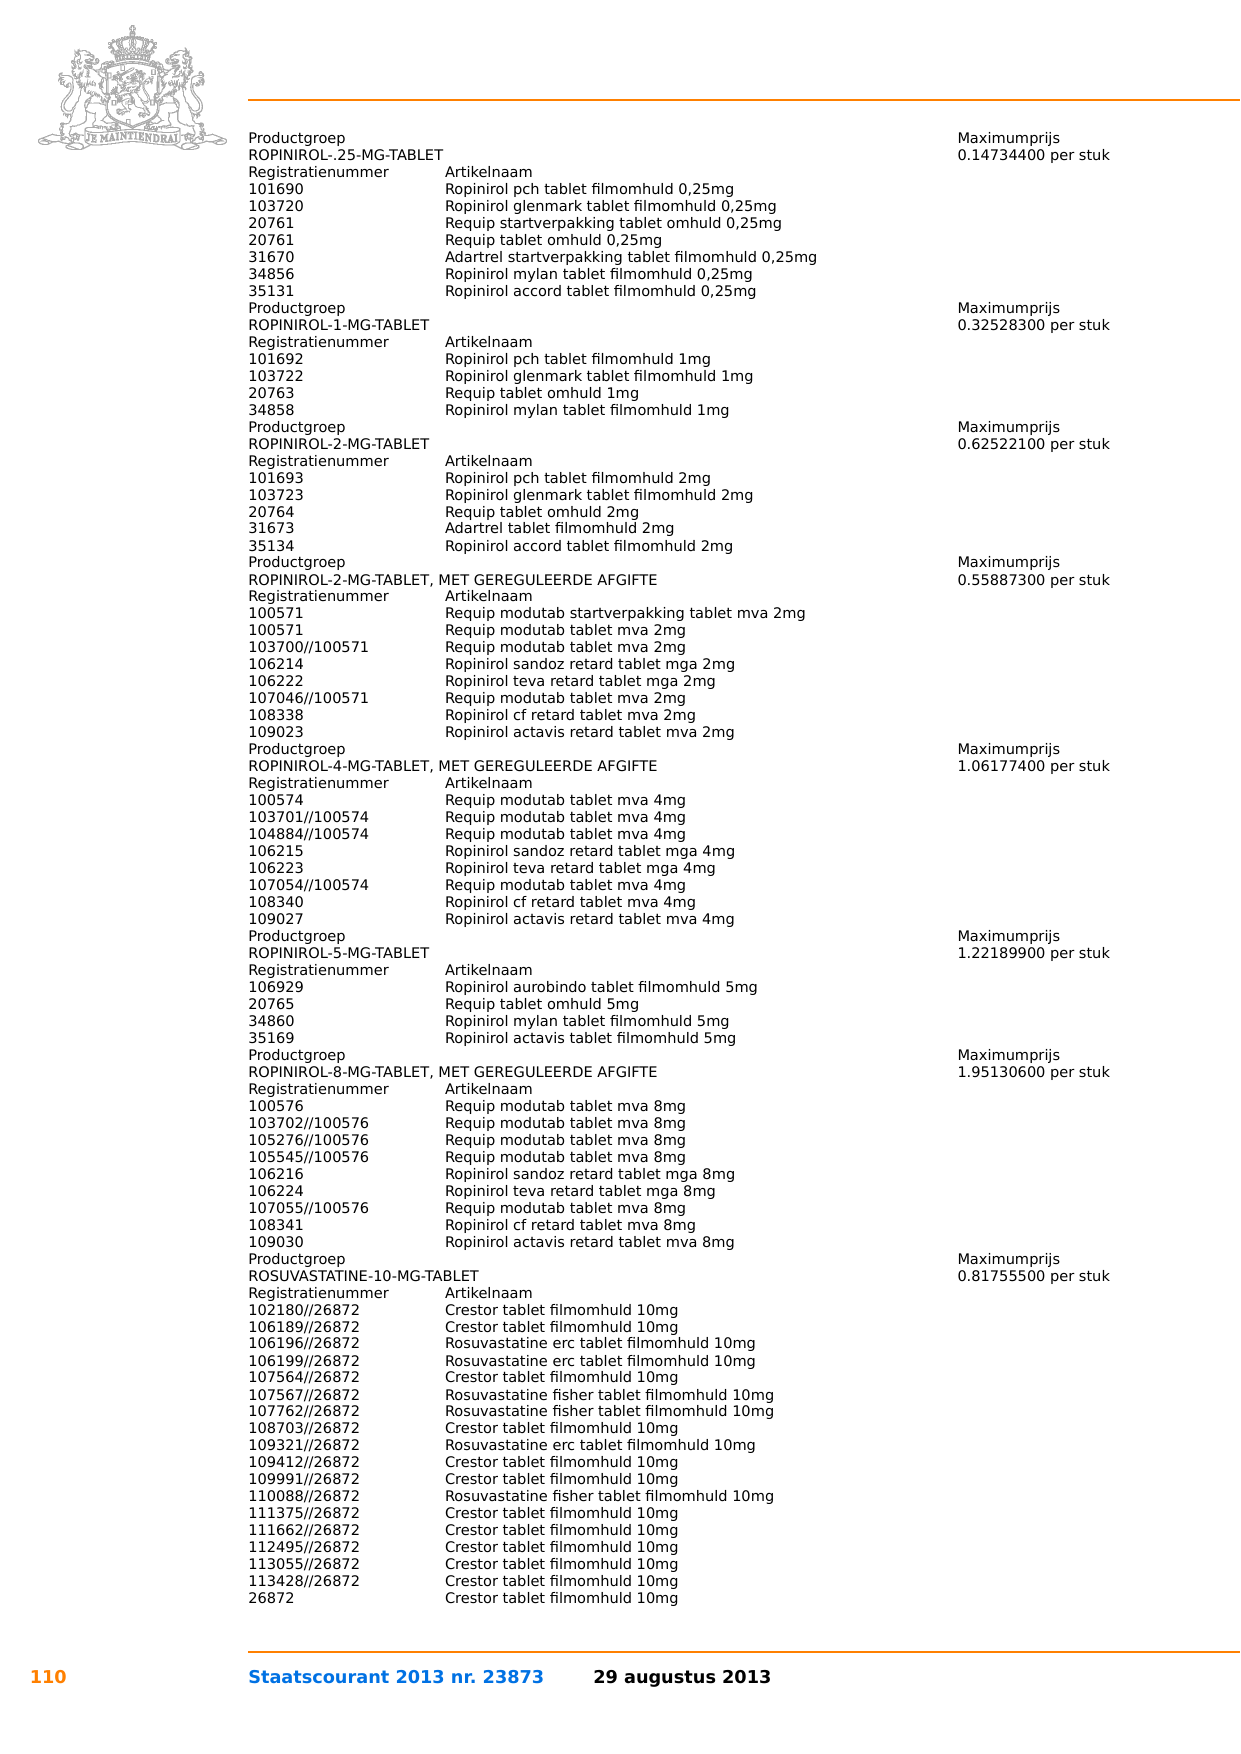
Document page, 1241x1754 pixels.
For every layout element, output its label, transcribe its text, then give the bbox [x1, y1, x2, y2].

table_cell 34856 [248, 266, 439, 283]
table_cell Rosuvastatine erc tablet filmomhuld 10mg [439, 1335, 951, 1352]
table_cell Ropinirol sandoz retard tablet mga 8mg [439, 1166, 951, 1183]
table_cell [951, 1081, 1163, 1098]
table_cell Requip modutab tablet mva 2mg [439, 639, 951, 656]
table_cell 106196//26872 [248, 1335, 439, 1352]
table_cell Ropinirol pch tablet filmomhuld 1mg [439, 351, 951, 368]
table_cell 107054//100574 [248, 877, 439, 894]
table_cell 108341 [248, 1217, 439, 1233]
table_cell Requip modutab tablet mva 8mg [439, 1149, 951, 1166]
table_cell ROPINIROL-8-MG-TABLET, MET GEREGULEERDE AFGIFTE [248, 1064, 951, 1081]
table_cell 34860 [248, 1013, 439, 1030]
table_cell 20761 [248, 232, 439, 249]
table_cell Crestor tablet filmomhuld 10mg [439, 1505, 951, 1522]
table_cell [951, 1301, 1163, 1318]
table_cell 111662//26872 [248, 1522, 439, 1539]
table_cell 103720 [248, 198, 439, 215]
table_cell [951, 385, 1163, 402]
table_cell Ropinirol actavis retard tablet mva 4mg [439, 911, 951, 928]
table_cell [951, 266, 1163, 283]
table_cell ROPINIROL-2-MG-TABLET, MET GEREGULEERDE AFGIFTE [248, 571, 951, 588]
table_cell 1.95130600 per stuk [951, 1064, 1163, 1081]
table_cell ROPINIROL-.25-MG-TABLET [248, 147, 951, 164]
table_cell Rosuvastatine fisher tablet filmomhuld 10mg [439, 1488, 951, 1505]
table_cell 106223 [248, 860, 439, 877]
table_cell 108703//26872 [248, 1420, 439, 1437]
table_cell 103700//100571 [248, 639, 439, 656]
table_cell Registratienummer [248, 164, 439, 181]
table_cell Ropinirol mylan tablet filmomhuld 1mg [439, 402, 951, 418]
table_cell [951, 538, 1163, 554]
table_cell Ropinirol glenmark tablet filmomhuld 0,25mg [439, 198, 951, 215]
table_cell [951, 486, 1163, 503]
table_cell 20765 [248, 996, 439, 1013]
table_cell Requip modutab tablet mva 2mg [439, 690, 951, 707]
table_cell [951, 504, 1163, 520]
table_cell [951, 996, 1163, 1013]
table_cell Ropinirol pch tablet filmomhuld 0,25mg [439, 181, 951, 198]
table_cell Registratienummer [248, 453, 439, 469]
table_cell Registratienummer [248, 962, 439, 979]
table_cell 109321//26872 [248, 1437, 439, 1454]
table_cell 106214 [248, 656, 439, 673]
table_cell Requip tablet omhuld 2mg [439, 504, 951, 520]
table_cell Crestor tablet filmomhuld 10mg [439, 1573, 951, 1590]
table_cell Ropinirol accord tablet filmomhuld 0,25mg [439, 283, 951, 300]
table_cell [951, 283, 1163, 300]
table_cell [951, 1556, 1163, 1573]
table_cell 101692 [248, 351, 439, 368]
table_cell [951, 402, 1163, 418]
table_cell Requip modutab startverpakking tablet mva 2mg [439, 605, 951, 622]
table_cell Ropinirol pch tablet filmomhuld 2mg [439, 470, 951, 486]
table_cell ROPINIROL-1-MG-TABLET [248, 317, 951, 334]
table_cell 108340 [248, 894, 439, 911]
table_cell Crestor tablet filmomhuld 10mg [439, 1369, 951, 1386]
table_cell [951, 979, 1163, 996]
table_cell Registratienummer [248, 775, 439, 792]
table_cell 103722 [248, 368, 439, 384]
table_cell 0.62522100 per stuk [951, 436, 1163, 452]
table_cell 35134 [248, 538, 439, 554]
table_cell [439, 300, 951, 317]
table_cell [951, 673, 1163, 690]
table_cell Ropinirol mylan tablet filmomhuld 5mg [439, 1013, 951, 1030]
table_cell Ropinirol teva retard tablet mga 2mg [439, 673, 951, 690]
table_cell Ropinirol actavis retard tablet mva 2mg [439, 724, 951, 741]
table_cell 0.14734400 per stuk [951, 147, 1163, 164]
table_cell [951, 1573, 1163, 1590]
table_cell 109027 [248, 911, 439, 928]
table_cell Artikelnaam [439, 1285, 951, 1301]
table_cell [951, 1505, 1163, 1522]
table_cell 1.22189900 per stuk [951, 945, 1163, 962]
table_cell [439, 1251, 951, 1267]
table_cell Requip modutab tablet mva 8mg [439, 1115, 951, 1132]
table_cell [951, 1319, 1163, 1335]
table_cell Requip startverpakking tablet omhuld 0,25mg [439, 215, 951, 232]
table_cell Artikelnaam [439, 453, 951, 469]
table_cell [951, 1149, 1163, 1166]
table_cell Requip tablet omhuld 0,25mg [439, 232, 951, 249]
table_cell Rosuvastatine fisher tablet filmomhuld 10mg [439, 1386, 951, 1403]
table_cell [951, 1115, 1163, 1132]
table_cell [951, 911, 1163, 928]
table_cell Registratienummer [248, 1285, 439, 1301]
table_cell 31673 [248, 520, 439, 537]
table_cell Crestor tablet filmomhuld 10mg [439, 1301, 951, 1318]
table_cell ROSUVASTATINE-10-MG-TABLET [248, 1268, 951, 1284]
table_cell Adartrel tablet filmomhuld 2mg [439, 520, 951, 537]
table_cell Requip modutab tablet mva 8mg [439, 1200, 951, 1217]
table_cell Ropinirol accord tablet filmomhuld 2mg [439, 538, 951, 554]
table_cell [951, 656, 1163, 673]
table_cell [951, 622, 1163, 639]
table_cell Requip tablet omhuld 1mg [439, 385, 951, 402]
table_cell 107567//26872 [248, 1386, 439, 1403]
table_cell [951, 164, 1163, 181]
table_cell Productgroep [248, 741, 439, 758]
table_cell Artikelnaam [439, 775, 951, 792]
table_cell 109030 [248, 1234, 439, 1251]
table_cell [951, 334, 1163, 351]
table_cell [951, 724, 1163, 741]
table_cell Productgroep [248, 300, 439, 317]
table_cell 108338 [248, 707, 439, 724]
table_cell Productgroep [248, 554, 439, 571]
table_cell Artikelnaam [439, 334, 951, 351]
table_cell [951, 809, 1163, 826]
table_cell Maximumprijs [951, 1047, 1163, 1064]
table_cell [951, 639, 1163, 656]
table_cell Productgroep [248, 130, 439, 147]
table_cell 107055//100576 [248, 1200, 439, 1217]
table_cell [951, 1183, 1163, 1199]
table_cell Requip modutab tablet mva 8mg [439, 1132, 951, 1149]
table_cell 104884//100574 [248, 826, 439, 843]
table_cell Maximumprijs [951, 1251, 1163, 1267]
table_cell Ropinirol glenmark tablet filmomhuld 1mg [439, 368, 951, 384]
table_cell Crestor tablet filmomhuld 10mg [439, 1471, 951, 1488]
table_cell [951, 962, 1163, 979]
table_cell [951, 1539, 1163, 1556]
table_cell 0.32528300 per stuk [951, 317, 1163, 334]
table_cell 105545//100576 [248, 1149, 439, 1166]
table_cell [951, 1403, 1163, 1420]
table_cell [439, 130, 951, 147]
table_cell 35131 [248, 283, 439, 300]
table_cell Registratienummer [248, 334, 439, 351]
picture [38, 25, 227, 150]
table_cell 20761 [248, 215, 439, 232]
table_cell [951, 1285, 1163, 1301]
table_cell Productgroep [248, 1251, 439, 1267]
table_cell Ropinirol teva retard tablet mga 4mg [439, 860, 951, 877]
table_cell 109991//26872 [248, 1471, 439, 1488]
table_cell [439, 419, 951, 436]
table_cell 107564//26872 [248, 1369, 439, 1386]
table_cell Requip modutab tablet mva 2mg [439, 622, 951, 639]
table_cell Ropinirol mylan tablet filmomhuld 0,25mg [439, 266, 951, 283]
table_cell Crestor tablet filmomhuld 10mg [439, 1319, 951, 1335]
table_cell [951, 775, 1163, 792]
table_cell Ropinirol glenmark tablet filmomhuld 2mg [439, 486, 951, 503]
table_cell Productgroep [248, 928, 439, 945]
table_cell [951, 351, 1163, 368]
table_cell Ropinirol aurobindo tablet filmomhuld 5mg [439, 979, 951, 996]
table_cell 109023 [248, 724, 439, 741]
table_cell 110088//26872 [248, 1488, 439, 1505]
table_cell Artikelnaam [439, 588, 951, 605]
table_cell [951, 1166, 1163, 1183]
table_cell 103723 [248, 486, 439, 503]
table_cell 26872 [248, 1590, 439, 1607]
table_cell [951, 470, 1163, 486]
table_cell Productgroep [248, 1047, 439, 1064]
table_cell [951, 707, 1163, 724]
table_cell 105276//100576 [248, 1132, 439, 1149]
table_cell 102180//26872 [248, 1301, 439, 1318]
table_cell Ropinirol cf retard tablet mva 4mg [439, 894, 951, 911]
table_cell Maximumprijs [951, 300, 1163, 317]
table_cell [951, 894, 1163, 911]
table_cell Crestor tablet filmomhuld 10mg [439, 1556, 951, 1573]
table_cell Maximumprijs [951, 741, 1163, 758]
table_cell Registratienummer [248, 588, 439, 605]
table_cell Crestor tablet filmomhuld 10mg [439, 1420, 951, 1437]
table_cell [951, 792, 1163, 809]
table_cell 111375//26872 [248, 1505, 439, 1522]
table_cell 106224 [248, 1183, 439, 1199]
table_cell [951, 1217, 1163, 1233]
table_cell Ropinirol teva retard tablet mga 8mg [439, 1183, 951, 1199]
table_cell 20763 [248, 385, 439, 402]
table_cell [951, 1335, 1163, 1352]
table_cell Rosuvastatine erc tablet filmomhuld 10mg [439, 1437, 951, 1454]
table_cell [951, 690, 1163, 707]
table_cell Ropinirol actavis retard tablet mva 8mg [439, 1234, 951, 1251]
table_cell Requip modutab tablet mva 4mg [439, 826, 951, 843]
table_cell ROPINIROL-2-MG-TABLET [248, 436, 951, 452]
table_cell Crestor tablet filmomhuld 10mg [439, 1522, 951, 1539]
table_cell [951, 605, 1163, 622]
table_cell [951, 1437, 1163, 1454]
table_cell [951, 1454, 1163, 1471]
table_cell 107762//26872 [248, 1403, 439, 1420]
table_cell [951, 215, 1163, 232]
table_cell Requip modutab tablet mva 8mg [439, 1098, 951, 1115]
table_cell Ropinirol cf retard tablet mva 2mg [439, 707, 951, 724]
table_cell [951, 1488, 1163, 1505]
table_cell 100571 [248, 605, 439, 622]
table_cell [951, 1386, 1163, 1403]
table_cell Artikelnaam [439, 164, 951, 181]
table_cell 106215 [248, 843, 439, 860]
table_cell [951, 1234, 1163, 1251]
table_cell 106929 [248, 979, 439, 996]
table_cell 20764 [248, 504, 439, 520]
table_cell 101693 [248, 470, 439, 486]
table_cell [951, 1132, 1163, 1149]
table_cell [951, 588, 1163, 605]
table_cell Requip modutab tablet mva 4mg [439, 809, 951, 826]
table_cell ROPINIROL-5-MG-TABLET [248, 945, 951, 962]
table_cell Rosuvastatine fisher tablet filmomhuld 10mg [439, 1403, 951, 1420]
table_cell Requip modutab tablet mva 4mg [439, 877, 951, 894]
table_cell [439, 1047, 951, 1064]
table_cell Crestor tablet filmomhuld 10mg [439, 1539, 951, 1556]
table_cell [951, 368, 1163, 384]
table_cell [951, 843, 1163, 860]
table_cell Registratienummer [248, 1081, 439, 1098]
table_cell Crestor tablet filmomhuld 10mg [439, 1590, 951, 1607]
table_cell 0.55887300 per stuk [951, 571, 1163, 588]
table_cell [439, 928, 951, 945]
table_cell 112495//26872 [248, 1539, 439, 1556]
table_cell Ropinirol sandoz retard tablet mga 4mg [439, 843, 951, 860]
table_cell [439, 554, 951, 571]
table_cell [951, 826, 1163, 843]
table_cell [951, 453, 1163, 469]
table_cell 103702//100576 [248, 1115, 439, 1132]
table_cell 100576 [248, 1098, 439, 1115]
table_cell ROPINIROL-4-MG-TABLET, MET GEREGULEERDE AFGIFTE [248, 758, 951, 775]
table_cell Artikelnaam [439, 1081, 951, 1098]
table_cell Maximumprijs [951, 419, 1163, 436]
table_cell 106189//26872 [248, 1319, 439, 1335]
table_cell [951, 877, 1163, 894]
table_cell 106222 [248, 673, 439, 690]
table_cell 101690 [248, 181, 439, 198]
table_cell [951, 520, 1163, 537]
table_cell 106199//26872 [248, 1353, 439, 1369]
table_cell [951, 1098, 1163, 1115]
table_cell [951, 1369, 1163, 1386]
table_cell 100571 [248, 622, 439, 639]
table_cell 34858 [248, 402, 439, 418]
table_cell Ropinirol cf retard tablet mva 8mg [439, 1217, 951, 1233]
table_cell [951, 1353, 1163, 1369]
table_cell [439, 741, 951, 758]
table_cell Rosuvastatine erc tablet filmomhuld 10mg [439, 1353, 951, 1369]
table_cell Crestor tablet filmomhuld 10mg [439, 1454, 951, 1471]
table_cell [951, 232, 1163, 249]
table_cell 1.06177400 per stuk [951, 758, 1163, 775]
table_cell Maximumprijs [951, 130, 1163, 147]
table_cell [951, 1471, 1163, 1488]
table_cell [951, 1200, 1163, 1217]
table_cell 109412//26872 [248, 1454, 439, 1471]
table_cell Ropinirol actavis tablet filmomhuld 5mg [439, 1030, 951, 1047]
table_cell Maximumprijs [951, 928, 1163, 945]
table_cell 35169 [248, 1030, 439, 1047]
table_cell [951, 249, 1163, 266]
table_cell [951, 1420, 1163, 1437]
table_cell Artikelnaam [439, 962, 951, 979]
table_cell 31670 [248, 249, 439, 266]
table_cell [951, 1030, 1163, 1047]
table_cell 107046//100571 [248, 690, 439, 707]
table_cell 103701//100574 [248, 809, 439, 826]
table_cell 0.81755500 per stuk [951, 1268, 1163, 1284]
table_cell [951, 1522, 1163, 1539]
table_cell 113055//26872 [248, 1556, 439, 1573]
table_cell Requip modutab tablet mva 4mg [439, 792, 951, 809]
table_cell [951, 198, 1163, 215]
table_cell 100574 [248, 792, 439, 809]
table_cell [951, 860, 1163, 877]
table_cell Maximumprijs [951, 554, 1163, 571]
table_cell [951, 1013, 1163, 1030]
table_cell [951, 1590, 1163, 1607]
table_cell Productgroep [248, 419, 439, 436]
table_cell Adartrel startverpakking tablet filmomhuld 0,25mg [439, 249, 951, 266]
table_cell 106216 [248, 1166, 439, 1183]
table_cell Requip tablet omhuld 5mg [439, 996, 951, 1013]
table_cell [951, 181, 1163, 198]
table_cell Ropinirol sandoz retard tablet mga 2mg [439, 656, 951, 673]
table_cell 113428//26872 [248, 1573, 439, 1590]
